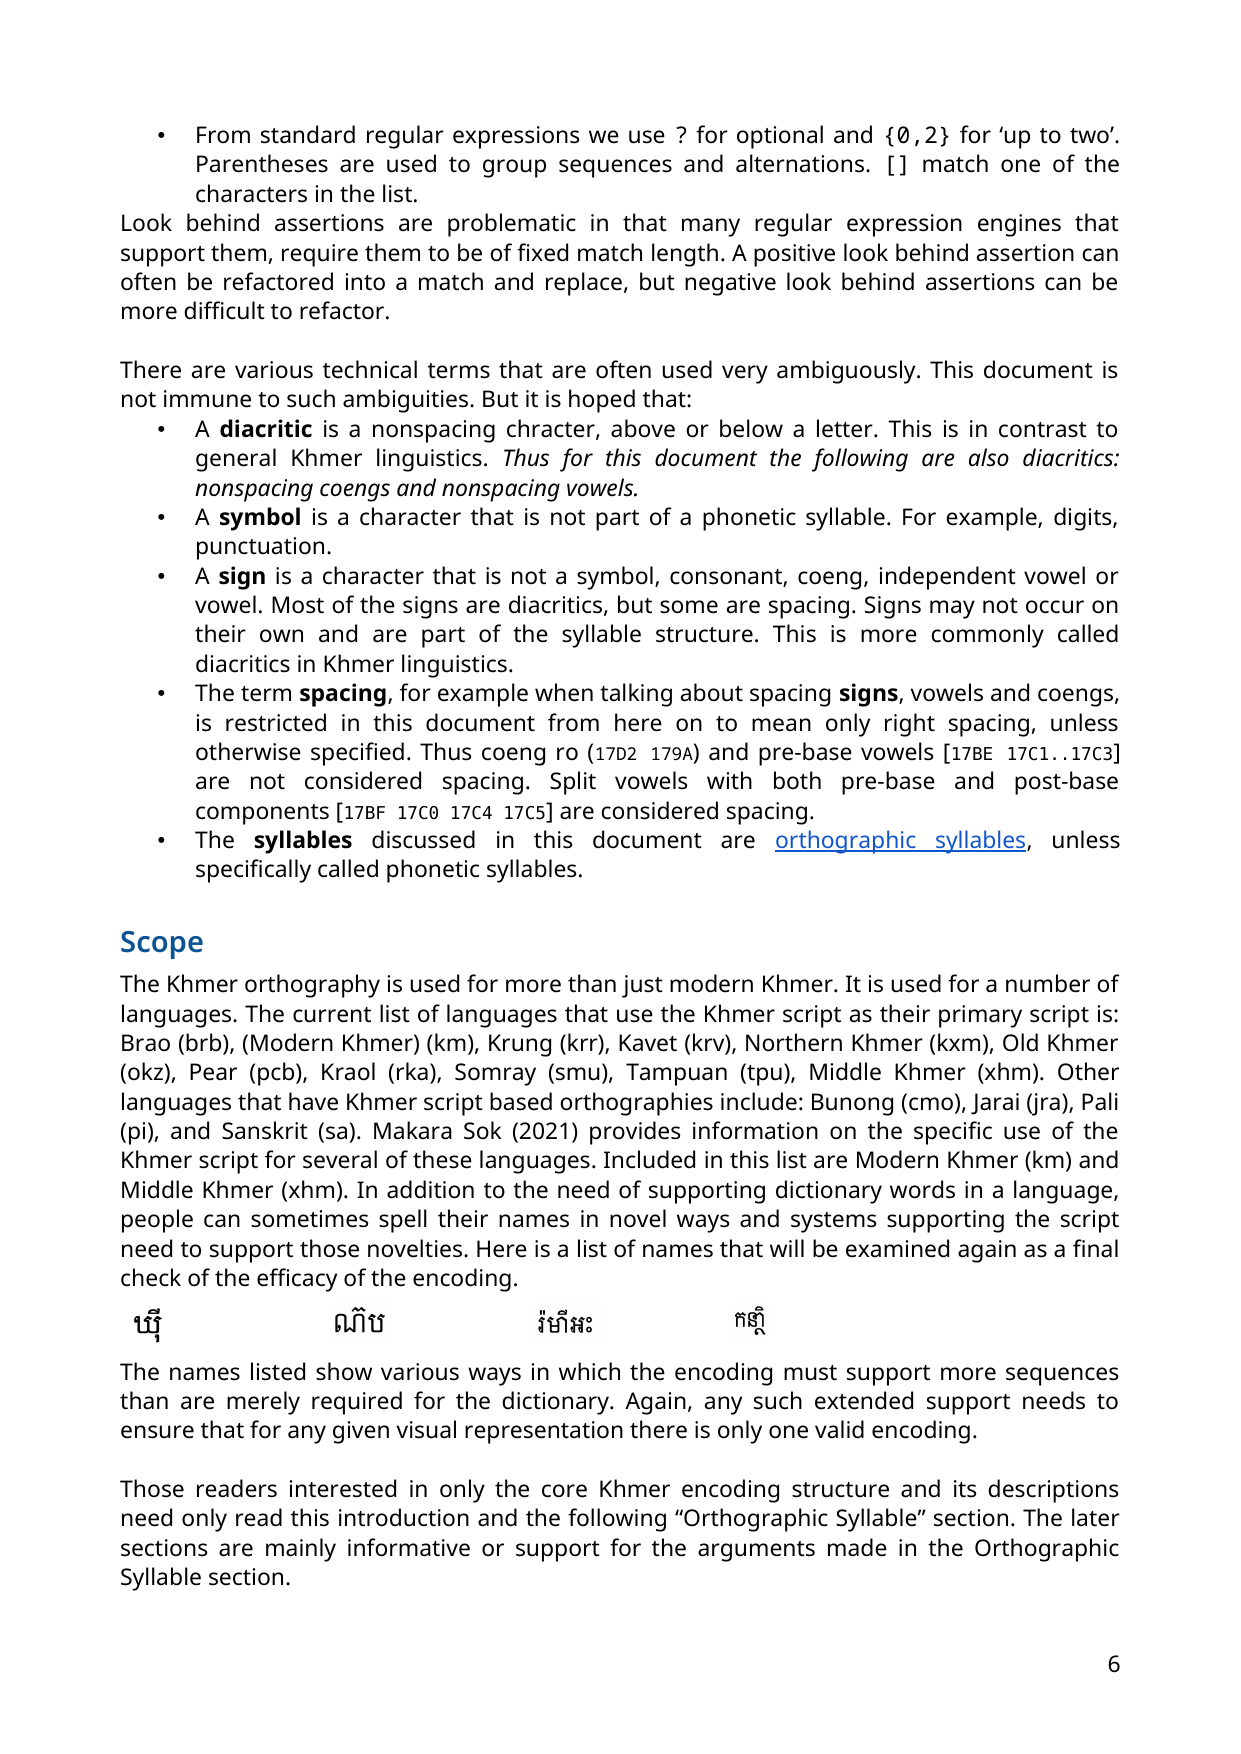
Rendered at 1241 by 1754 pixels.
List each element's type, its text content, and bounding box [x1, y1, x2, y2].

text There are various technical terms that are often used very ambiguously. This document is not immune to such ambiguities. But it is hoped that: [120, 355, 1121, 414]
text The Khmer orthography is used for more than just modern Khmer. It is used for a number of languages. The current list of languages that use the Khmer script as their primary script is: Brao (brb), (Modern Khmer) (km), Krung (krr), Kavet (krv), Northern Khmer (kxm), Old Khmer (okz), Pear (pcb), Kraol (rka), Somray (smu), Tampuan (tpu), Middle Khmer (xhm). Other languages that have Khmer script based orthographies include: Bunong (cmo), Jarai (jra), Pali (pi), and Sanskrit (sa). Makara Sok (2021) provides information on the specific use of the Khmer script for several of these languages. Included in this list are Modern Khmer (km) and Middle Khmer (xhm). In addition to the need of supporting dictionary words in a language, people can sometimes spell their names in novel ways and systems supporting the script need to support those novelties. Here is a list of names that will be examined again as a final check of the efficacy of the encoding. [120, 969, 1121, 1292]
table_header [920, 1293, 1048, 1356]
list From standard regular expressions we use ? for optional and {0,2} for ‘up to two’. Parentheses are used to group sequences and alternations. [] match one of the characters in the list. [157, 120, 1121, 208]
table_header [120, 1293, 320, 1356]
picture [530, 1302, 602, 1345]
table_header [320, 1293, 520, 1356]
list The syllables discussed in this document are orthographic syllables, unless specifically called phonetic syllables. [157, 825, 1121, 884]
table_header [720, 1293, 920, 1356]
table_header [520, 1293, 720, 1356]
list A symbol is a character that is not part of a phonetic syllable. For example, digits, punctuation. [157, 502, 1121, 561]
list The term spacing, for example when talking about spacing signs, vowels and coengs, is restricted in this document from here on to mean only right spacing, unless otherwise specified. Thus coeng ro (17D2 179A) and pre-base vowels [17BE 17C1..17C3] are not considered spacing. Split vowels with both pre-base and post-base components [17BF 17C0 17C4 17C5] are considered spacing. [157, 678, 1121, 825]
subtitle Scope [120, 921, 1121, 961]
picture [130, 1302, 166, 1346]
picture [330, 1302, 391, 1339]
text The names listed show various ways in which the encoding must support more sequences than are merely required for the dictionary. Again, any such extended support needs to ensure that for any given visual representation there is only one valid encoding. [120, 1356, 1121, 1444]
list A diacritic is a nonspacing chracter, above or below a letter. This is in contrast to general Khmer linguistics. Thus for this document the following are also diacritics: nonspacing coengs and nonspacing vowels. [157, 414, 1121, 502]
text Look behind assertions are problematic in that many regular expression engines that support them, require them to be of fixed match length. A positive look behind assertion can often be refactored into a match and replace, but negative look behind assertions can be more difficult to refactor. [120, 208, 1121, 326]
text Those readers interested in only the core Khmer encoding structure and its descriptions need only read this introduction and the following “Orthographic Syllable” section. The later sections are mainly informative or support for the arguments made in the Orthographic Syllable section. [120, 1474, 1121, 1591]
list A sign is a character that is not a symbol, consonant, coeng, independent vowel or vowel. Most of the signs are diacritics, but some are spacing. Signs may not occur on their own and are part of the syllable structure. This is more commonly called diacritics in Khmer linguistics. [157, 561, 1121, 678]
picture [730, 1302, 771, 1339]
